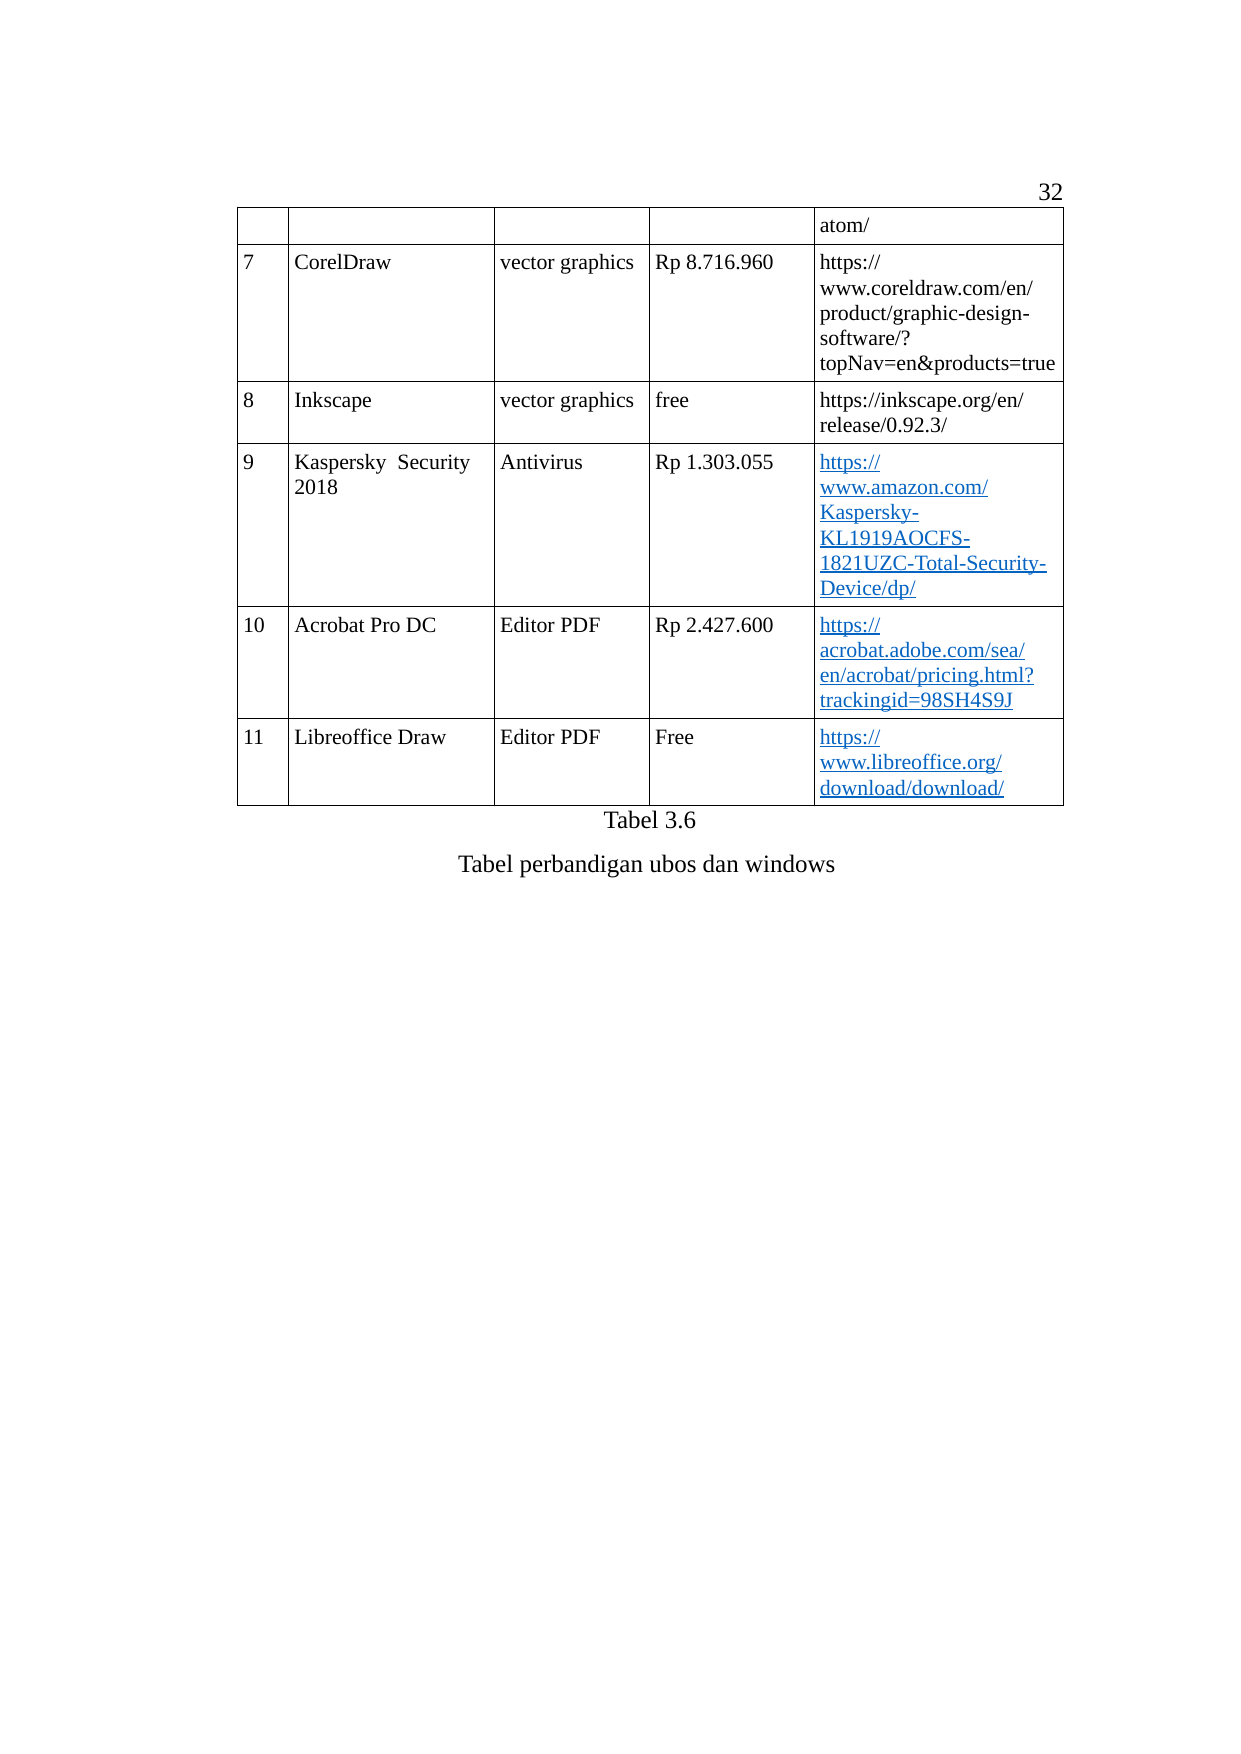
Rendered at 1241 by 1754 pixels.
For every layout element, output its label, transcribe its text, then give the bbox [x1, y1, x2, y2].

table_cell [238, 208, 288, 243]
table_cell Editor PDF [495, 607, 649, 718]
table_cell https://www.libreoffice.org/download/download/ [815, 719, 1063, 805]
table_cell Editor PDF [495, 719, 649, 805]
table_cell [495, 208, 649, 243]
table_cell Libreoffice Draw [289, 719, 494, 805]
table_cell 9 [238, 444, 288, 606]
table_cell https://inkscape.org/en/release/0.92.3/ [815, 382, 1063, 443]
text Tabel 3.6 [236, 806, 1063, 834]
table_cell atom/ [815, 208, 1063, 243]
table_cell [650, 208, 814, 243]
table_cell CorelDraw [289, 245, 494, 381]
table_cell Rp 1.303.055 [650, 444, 814, 606]
table_cell Free [650, 719, 814, 805]
table_cell 10 [238, 607, 288, 718]
table_cell Inkscape [289, 382, 494, 443]
table_cell Rp 8.716.960 [650, 245, 814, 381]
table_cell Acrobat Pro DC [289, 607, 494, 718]
table_cell vector graphics [495, 245, 649, 381]
table_cell Antivirus [495, 444, 649, 606]
table_cell free [650, 382, 814, 443]
table_cell Rp 2.427.600 [650, 607, 814, 718]
table_cell https://acrobat.adobe.com/sea/en/acrobat/pricing.html?trackingid=98SH4S9J [815, 607, 1063, 718]
table_cell vector graphics [495, 382, 649, 443]
table_cell 7 [238, 245, 288, 381]
table_cell https://www.coreldraw.com/en/product/graphic-design-software/?topNav=en&products=true [815, 245, 1063, 381]
table_cell 8 [238, 382, 288, 443]
table_cell https://www.amazon.com/Kaspersky-KL1919AOCFS-1821UZC-Total-Security-Device/dp/ [815, 444, 1063, 606]
text Tabel perbandigan ubos dan windows [236, 849, 1063, 877]
table_cell Kaspersky Security 2018 [289, 444, 494, 606]
table_cell 11 [238, 719, 288, 805]
table_cell [289, 208, 494, 243]
